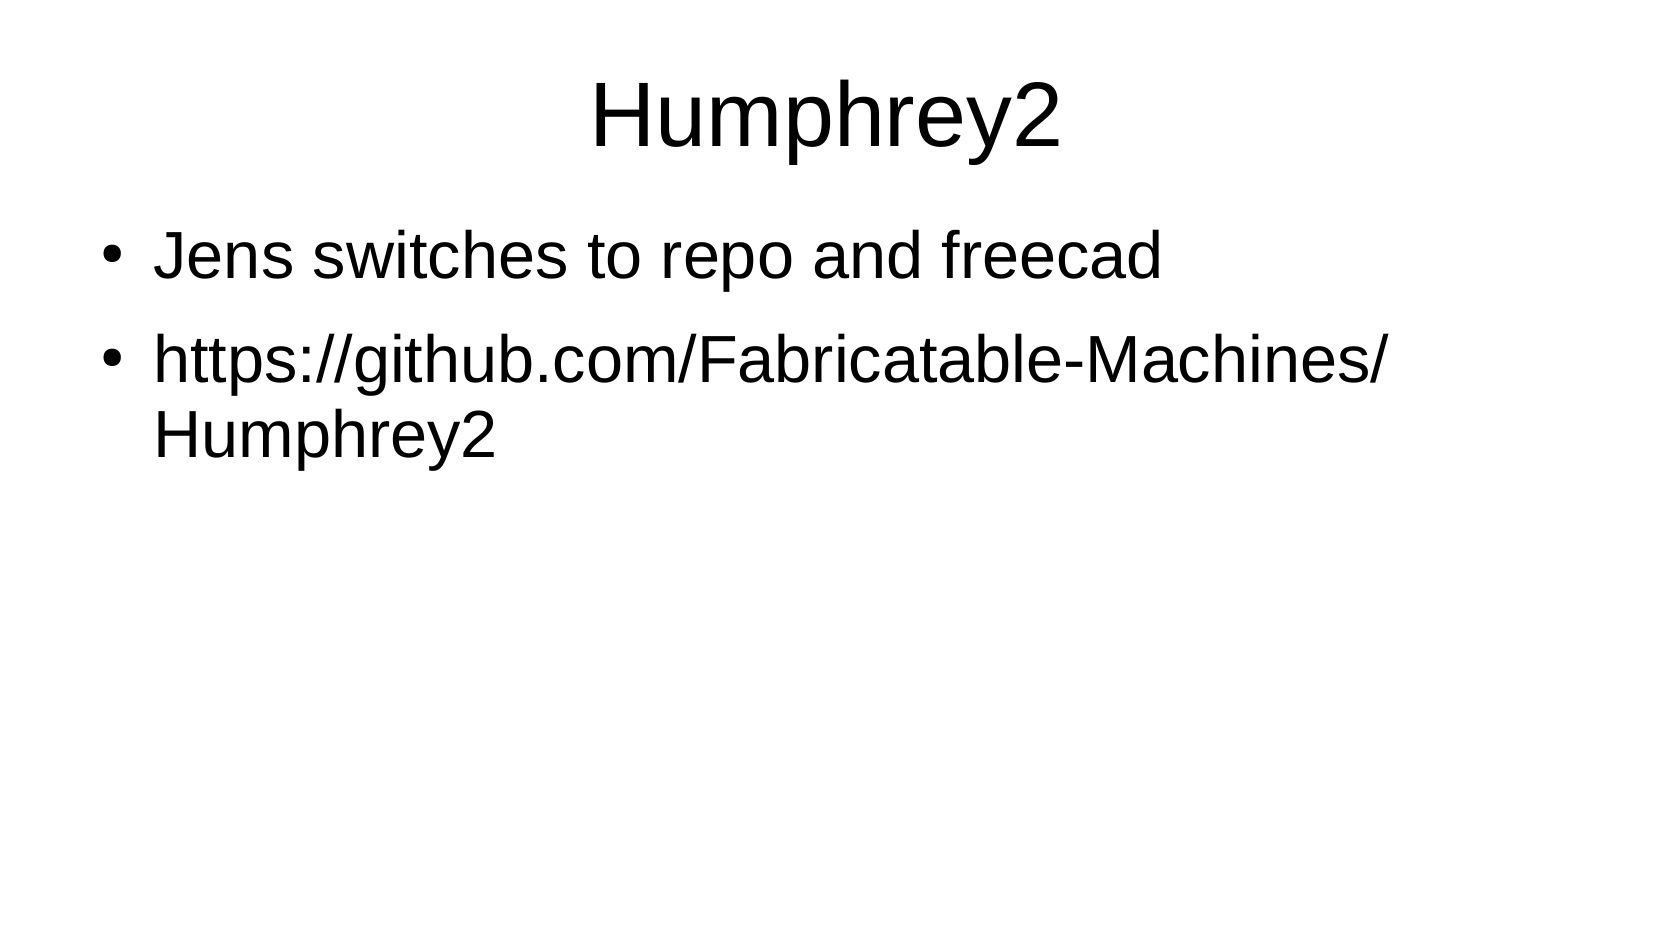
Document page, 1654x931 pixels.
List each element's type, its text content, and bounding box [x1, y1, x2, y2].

title Humphrey2 [82, 37, 1571, 193]
list Jens switches to repo and freecad https://github.com/Fabricatable-Machines/Humphrey2 [82, 217, 1571, 758]
